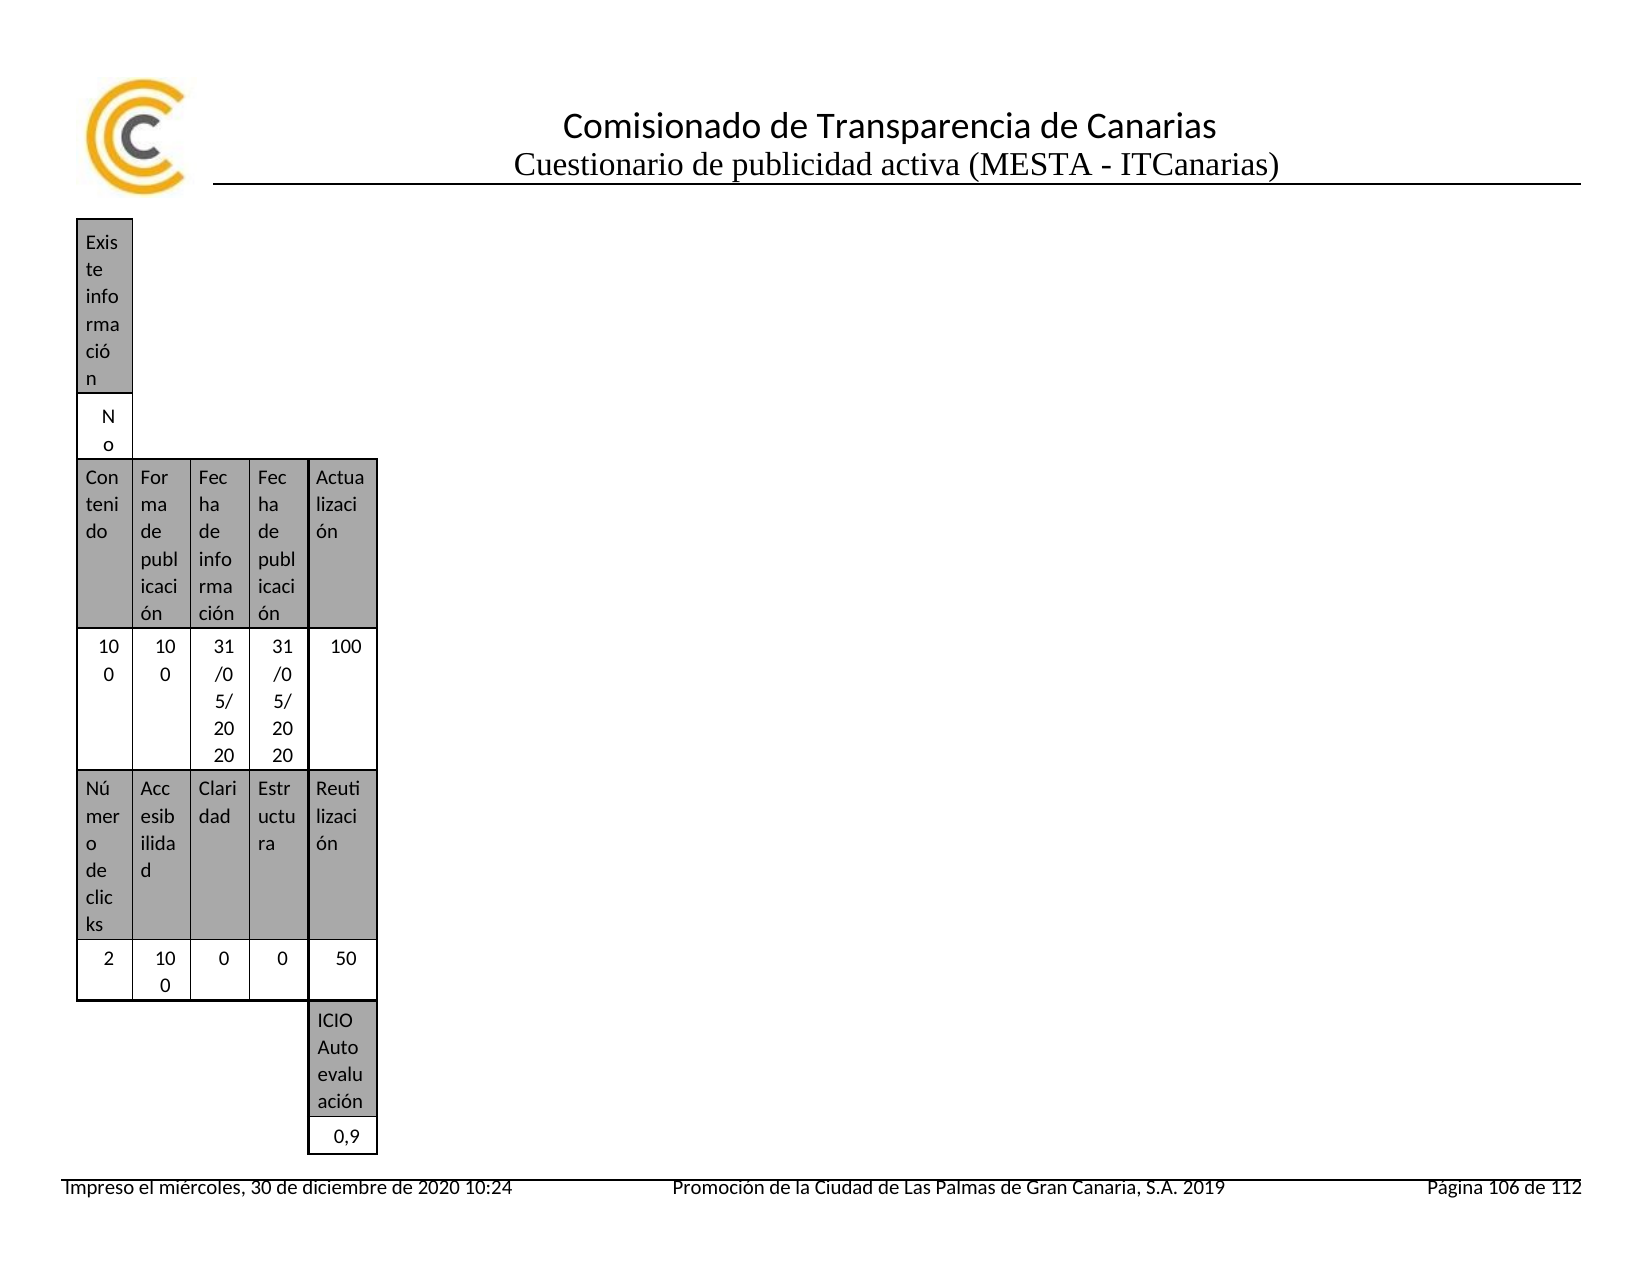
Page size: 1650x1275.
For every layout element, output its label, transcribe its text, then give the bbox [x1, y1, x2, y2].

table_cell 0,9 [310, 1117, 376, 1153]
table_cell [308, 392, 377, 458]
table_cell 100 [133, 940, 190, 999]
table_cell [250, 392, 308, 458]
table_cell [133, 392, 191, 458]
table_cell 2 [78, 940, 132, 999]
table_cell 100 [133, 629, 190, 769]
table_cell Fecha de publicación [250, 460, 307, 627]
table_cell 31/05/2020 [250, 629, 307, 769]
table_cell No [78, 394, 132, 458]
table_header Existe información [78, 220, 132, 392]
table_cell 100 [310, 629, 376, 769]
table_cell Accesibilidad [133, 771, 190, 939]
table_cell Forma de publicación [133, 460, 190, 627]
table_header [308, 218, 377, 392]
table_cell [132, 1002, 191, 1153]
table_cell Estructura [250, 771, 307, 939]
table_cell Actualización [310, 460, 376, 627]
table_cell Reutilización [310, 771, 376, 939]
table_header [191, 218, 249, 392]
table_cell Fecha de información [191, 460, 249, 627]
table_cell [250, 1002, 307, 1153]
table_header [133, 218, 191, 392]
table_cell 100 [78, 629, 132, 769]
table_header [250, 218, 308, 392]
table_cell 0 [250, 940, 307, 999]
table_cell ICIO Autoevaluación [310, 1002, 376, 1116]
table_cell Número de clicks [78, 771, 132, 939]
table_cell [191, 1002, 249, 1153]
table_cell [191, 392, 249, 458]
table_cell 31/05/2020 [191, 629, 249, 769]
table_cell 50 [310, 940, 376, 999]
table_cell 0 [191, 940, 249, 999]
table_cell Claridad [191, 771, 249, 939]
table_cell Contenido [78, 460, 132, 627]
table_cell [77, 1002, 132, 1153]
